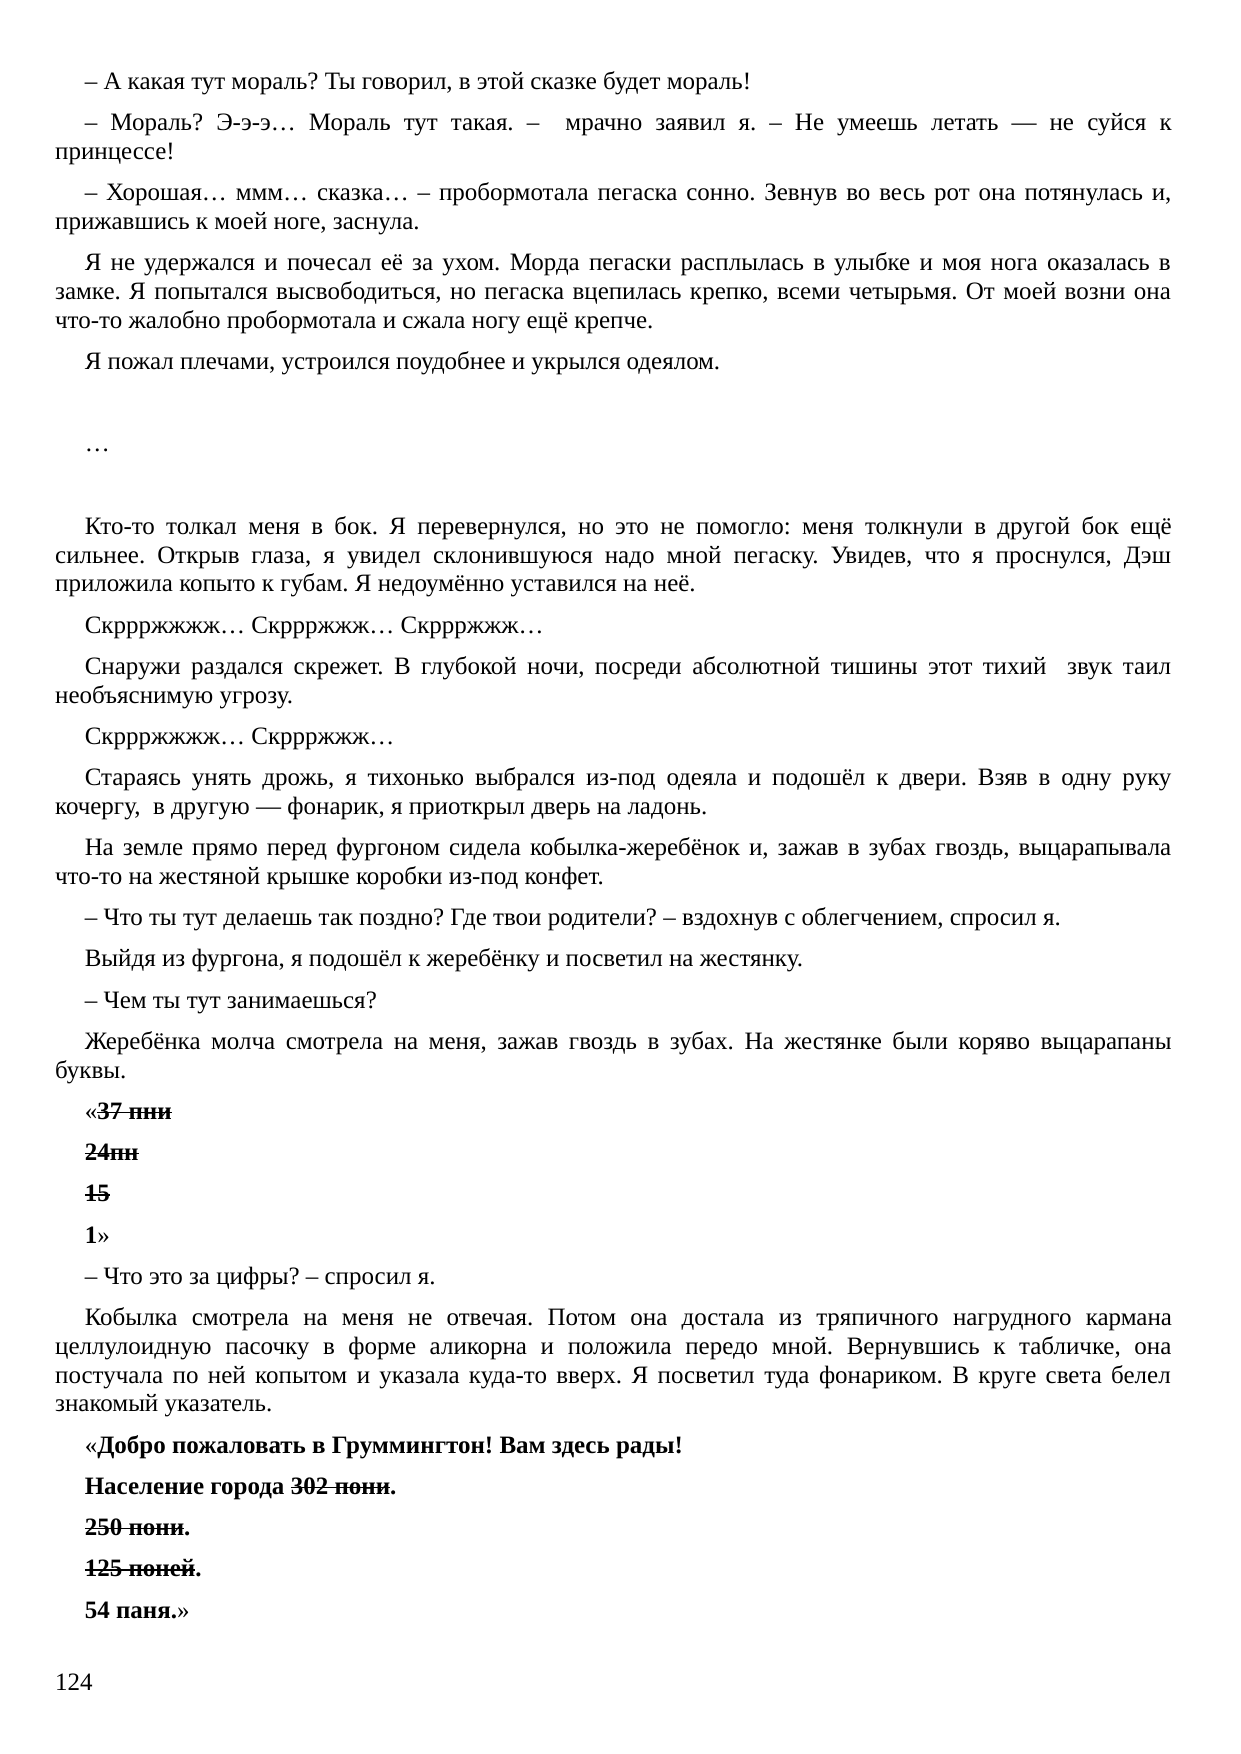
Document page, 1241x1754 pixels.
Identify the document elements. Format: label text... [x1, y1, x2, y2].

text – Хорошая… ммм… сказка… – пробормотала пегаска сонно. Зевнув во весь рот она потянулась и, прижавшись к моей ноге, заснула. [55, 177, 1173, 235]
text Кто-то толкал меня в бок. Я перевернулся, но это не помогло: меня толкнули в другой бок ещё сильнее. Открыв глаза, я увидел склонившуюся надо мной пегаску. Увидев, что я проснулся, Дэш приложила копыто к губам. Я недоумённо уставился на неё. [55, 511, 1173, 597]
text Жеребёнка молча смотрела на меня, зажав гвоздь в зубах. На жестянке были коряво выцарапаны буквы. [55, 1026, 1173, 1083]
text – А какая тут мораль? Ты говорил, в этой сказке будет мораль! [55, 66, 1173, 95]
text Кобылка смотрела на меня не отвечая. Потом она достала из тряпичного нагрудного кармана целлулоидную пасочку в форме аликорна и положила передо мной. Вернувшись к табличке, она постучала по ней копытом и указала куда-то вверх. Я посветил туда фонариком. В круге света белел знакомый указатель. [55, 1302, 1173, 1417]
text – Что ты тут делаешь так поздно? Где твои родители? – вздохнув с облегчением, спросил я. [55, 902, 1173, 931]
text – Что это за цифры? – спросил я. [55, 1261, 1173, 1290]
text Снаружи раздался скрежет. В глубокой ночи, посреди абсолютной тишины этот тихий звук таил необъяснимую угрозу. [55, 651, 1173, 708]
text … [55, 428, 1173, 457]
text 15 [55, 1178, 1173, 1207]
text Скррржжжж… Скррржжж… Скррржжж… [55, 610, 1173, 638]
text Я пожал плечами, устроился поудобнее и укрылся одеялом. [55, 346, 1173, 375]
text «37 пни [55, 1096, 1173, 1125]
text – Мораль? Э-э-э… Мораль тут такая. – мрачно заявил я. – Не умеешь летать — не суйся к принцессе! [55, 107, 1173, 165]
text – Чем ты тут занимаешься? [55, 985, 1173, 1013]
text Скррржжжж… Скррржжж… [55, 721, 1173, 750]
text 250 пони. [55, 1512, 1173, 1541]
text Выйдя из фургона, я подошёл к жеребёнку и посветил на жестянку. [55, 943, 1173, 972]
text Население города 302 пони. [55, 1471, 1173, 1500]
text Я не удержался и почесал её за ухом. Морда пегаски расплылась в улыбке и моя нога оказалась в замке. Я попытался высвободиться, но пегаска вцепилась крепко, всеми четырьмя. От моей возни она что-то жалобно пробормотала и сжала ногу ещё крепче. [55, 247, 1173, 333]
text 1» [55, 1220, 1173, 1248]
text 54 паня.» [55, 1595, 1173, 1623]
text «Добро пожаловать в Груммингтон! Вам здесь рады! [55, 1430, 1173, 1458]
text Стараясь унять дрожь, я тихонько выбрался из-под одеяла и подошёл к двери. Взяв в одну руку кочергу, в другую — фонарик, я приоткрыл дверь на ладонь. [55, 762, 1173, 820]
text 125 поней. [55, 1553, 1173, 1582]
text На земле прямо перед фургоном сидела кобылка-жеребёнок и, зажав в зубах гвоздь, выцарапывала что-то на жестяной крышке коробки из-под конфет. [55, 832, 1173, 890]
text 24пн [55, 1137, 1173, 1166]
